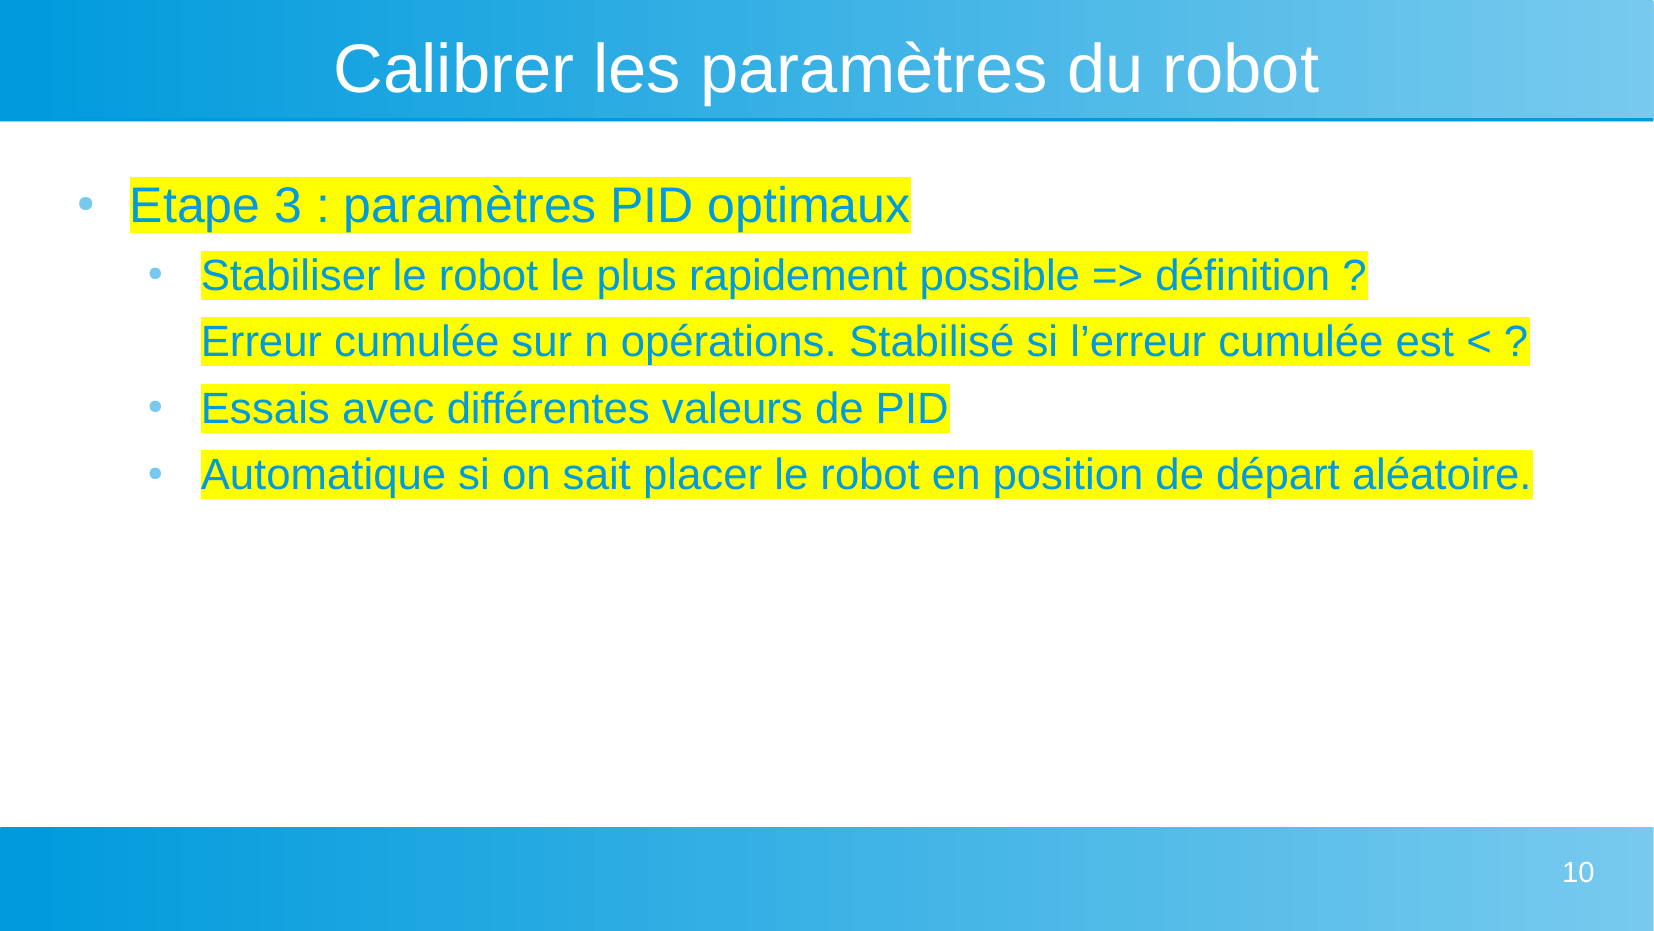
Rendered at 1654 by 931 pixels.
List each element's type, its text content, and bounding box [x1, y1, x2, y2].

list Etape 3 : paramètres PID optimaux Stabiliser le robot le plus rapidement possible => définition ? Erreur cumulée sur n opérations. Stabilisé si l’erreur cumulée est < ? Essais avec différentes valeurs de PID Automatique si on sait placer le robot en position de départ aléatoire. [59, 177, 1595, 768]
title Calibrer les paramètres du robot [59, 29, 1595, 108]
